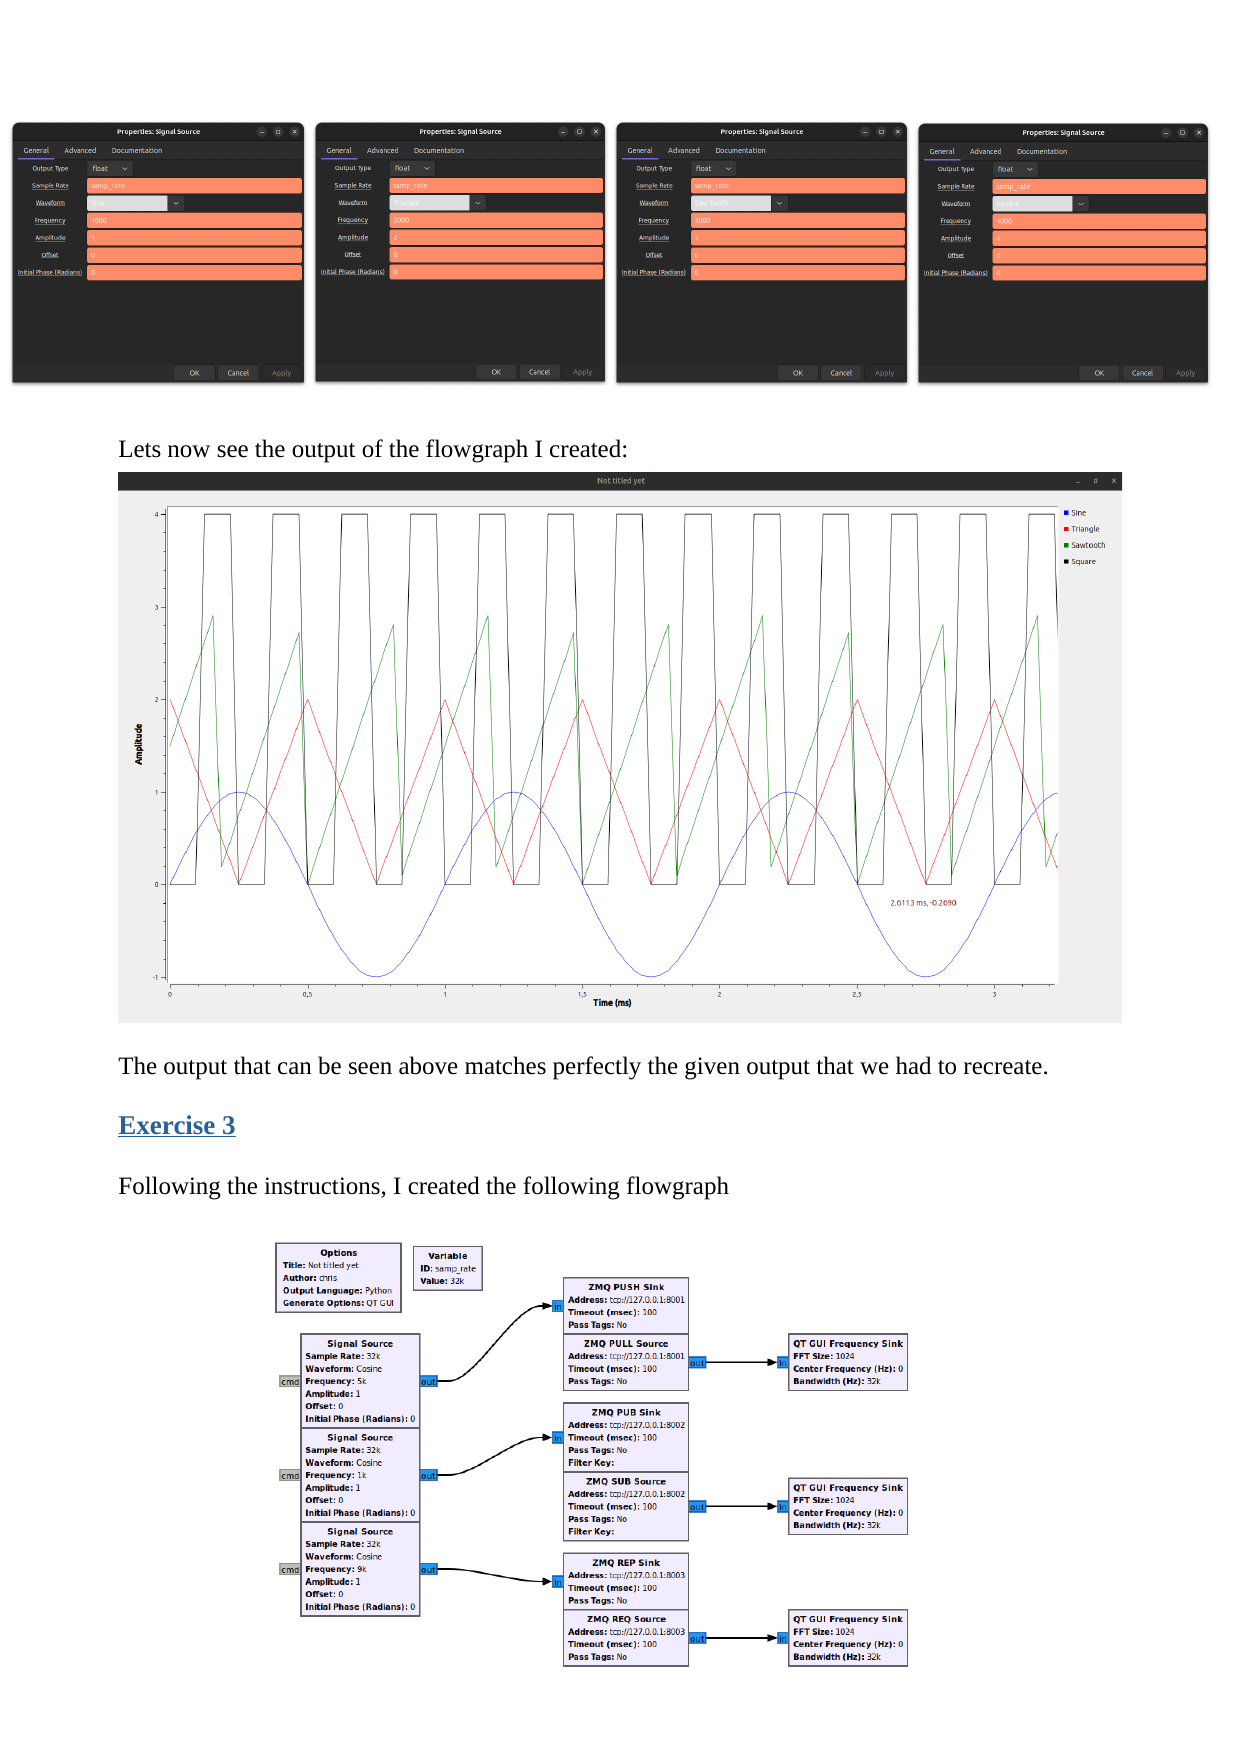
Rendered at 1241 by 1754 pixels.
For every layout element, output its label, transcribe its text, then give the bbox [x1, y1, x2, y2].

picture [270, 1239, 936, 1697]
text Exercise 3 [118, 1109, 1122, 1140]
text Following the instructions, I created the following flowgraph [118, 1171, 1122, 1200]
picture [6, 117, 1214, 390]
picture [118, 472, 1123, 1023]
text The output that can be seen above matches perfectly the given output that we had to recreate. [118, 1051, 1122, 1080]
text Lets now see the output of the flowgraph I created: [118, 434, 1122, 463]
